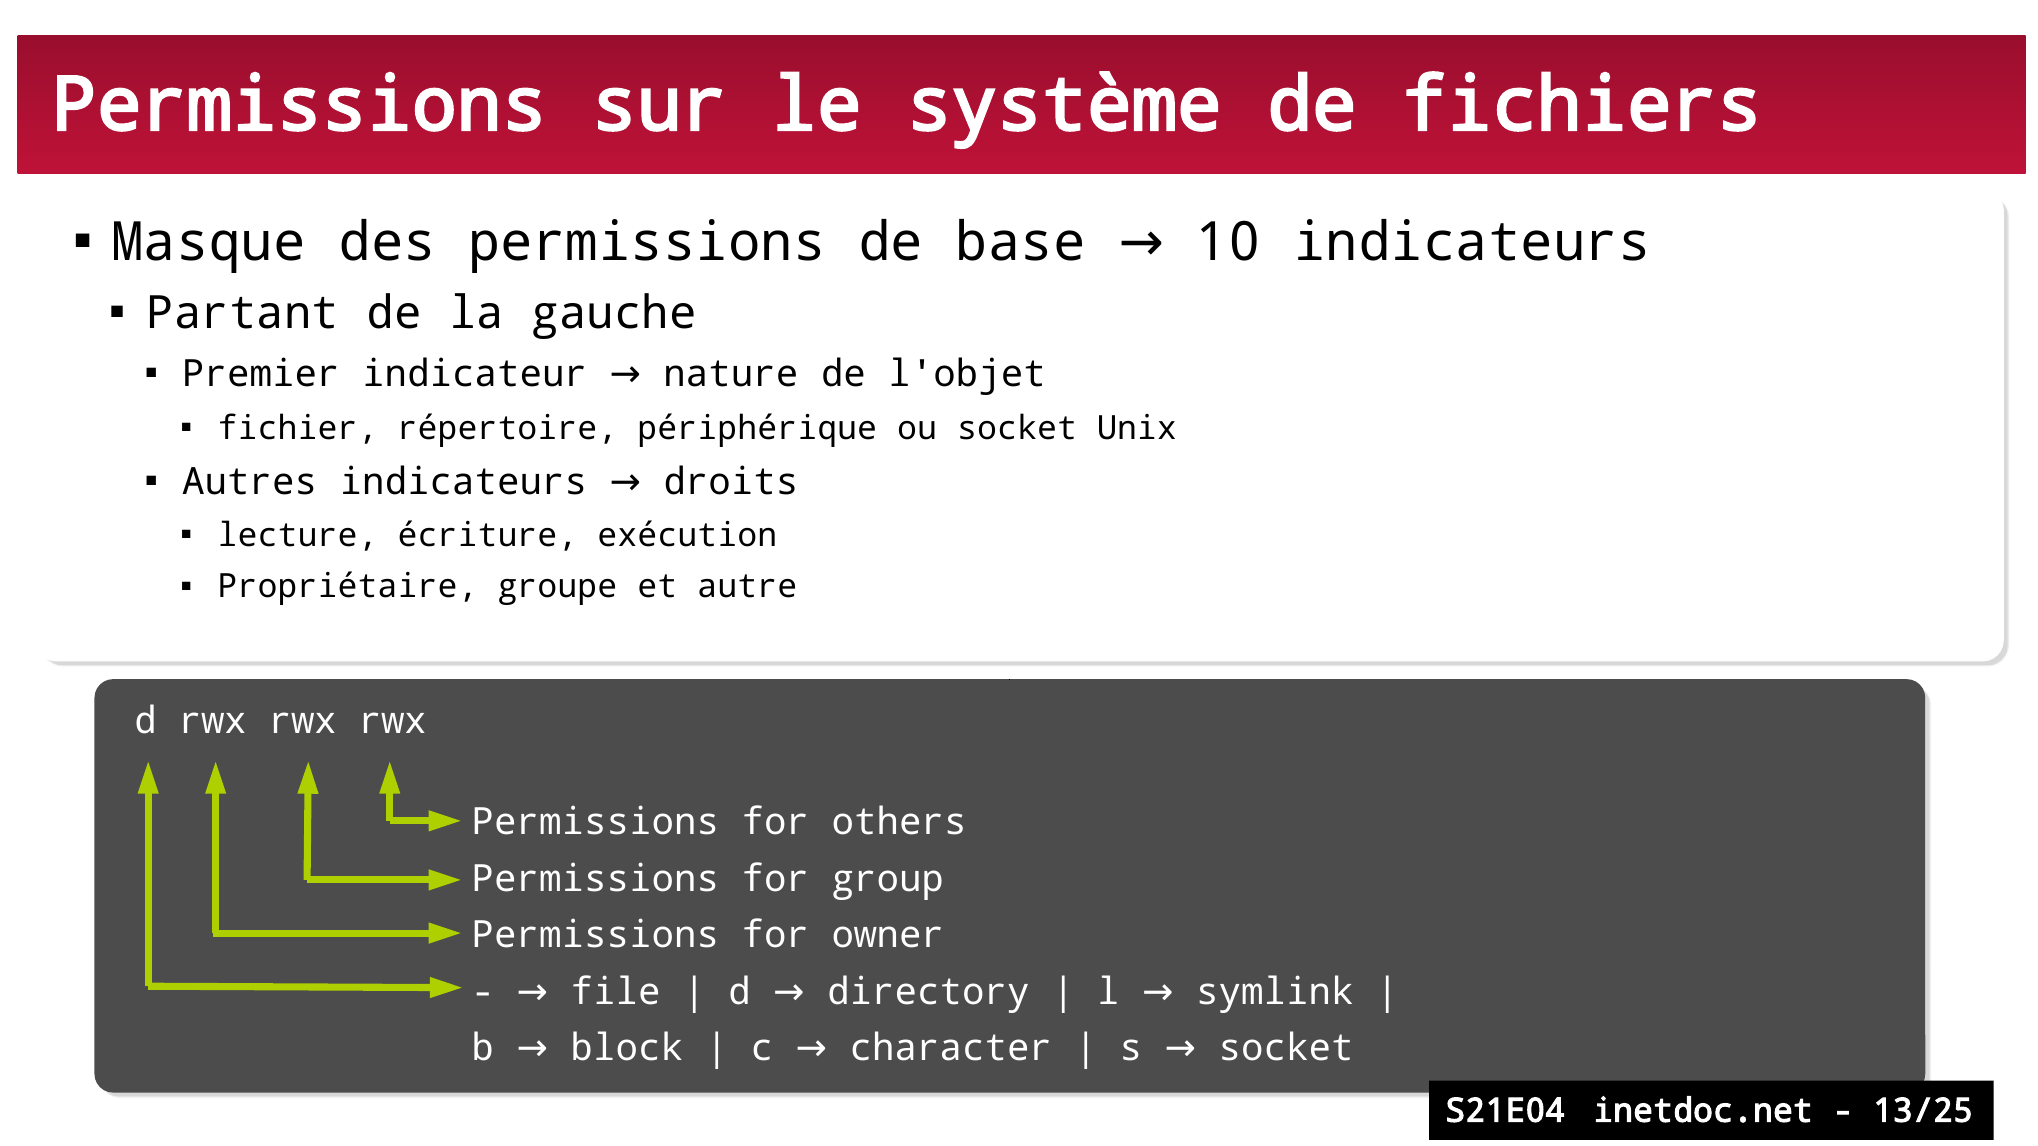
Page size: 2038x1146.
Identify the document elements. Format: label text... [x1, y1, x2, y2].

text_box Masque des permissions de base → 10 indicateurs Partant de la gauche Premier indicateur → nature de l'objet fichier, répertoire, périphérique ou socket Unix Autres indicateurs → droits lecture, écriture, exécution Propriétaire, groupe et autre [35, 188, 2004, 662]
text_box d rwx rwx rwx Permissions for others Permissions for group Permissions for owner - → file | d → directory | l → symlink | b → block | c → character | s → socket [94, 679, 1926, 1093]
text_box Permissions sur le système de fichiers [17, 35, 2026, 174]
text_box S21E04 inetdoc.net - <numéro>/25 [1429, 1080, 1994, 1140]
